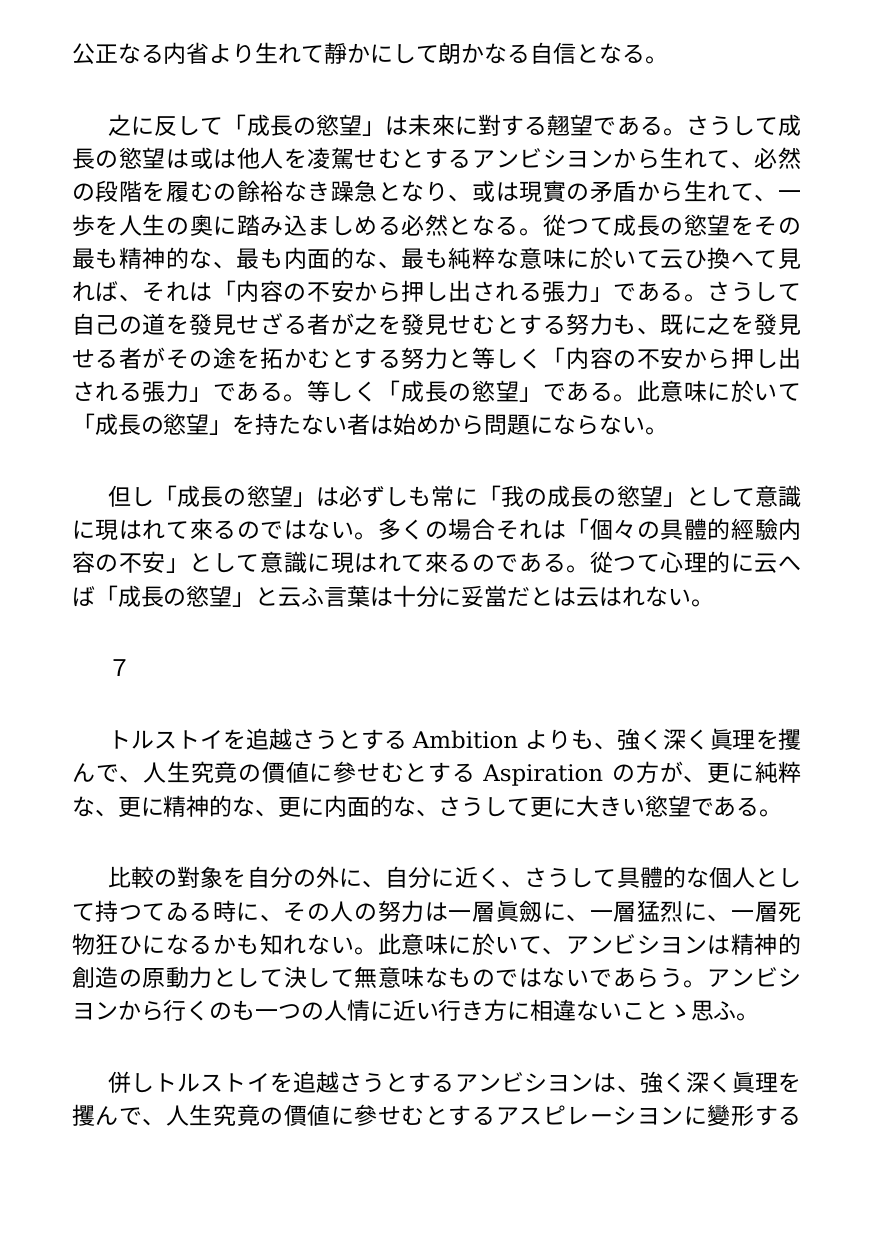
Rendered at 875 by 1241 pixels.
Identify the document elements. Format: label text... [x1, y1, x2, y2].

text ７ [72, 650, 802, 683]
text 公正なる内省より生れて靜かにして朗かなる自信となる。 [72, 36, 802, 69]
text トルストイを追越さうとする Ambition よりも、強く深く眞理を攫んで、人生究竟の價値に參せむとする Aspiration の方が、更に純粹な、更に精神的な、更に内面的な、さうして更に大きい慾望である。 [72, 722, 802, 822]
text 併しトルストイを追越さうとするアンビシヨンは、強く深く眞理を攫んで、人生究竟の價値に參せむとするアスピレーシヨンに變形する [72, 1065, 802, 1131]
text 之に反して「成長の慾望」は未來に對する翹望である。さうして成長の慾望は或は他人を凌駕せむとするアンビシヨンから生れて、必然の段階を履むの餘裕なき躁急となり、或は現實の矛盾から生れて、一歩を人生の奧に踏み込ましめる必然となる。從つて成長の慾望をその最も精神的な、最も内面的な、最も純粹な意味に於いて云ひ換へて見れば、それは「内容の不安から押し出される張力」である。さうして自己の道を發見せざる者が之を發見せむとする努力も、既に之を發見せる者がその途を拓かむとする努力と等しく「内容の不安から押し出される張力」である。等しく「成長の慾望」である。此意味に於いて「成長の慾望」を持たない者は始めから問題にならない。 [72, 108, 802, 440]
text 比較の對象を自分の外に、自分に近く、さうして具體的な個人として持つてゐる時に、その人の努力は一層眞劔に、一層猛烈に、一層死物狂ひになるかも知れない。此意味に於いて、アンビシヨンは精神的創造の原動力として決して無意味なものではないであらう。アンビシヨンから行くのも一つの人情に近い行き方に相違ないことゝ思ふ。 [72, 860, 802, 1026]
text 但し「成長の慾望」は必ずしも常に「我の成長の慾望」として意識に現はれて來るのではない。多くの場合それは「個々の具體的經驗内容の不安」として意識に現はれて來るのである。從つて心理的に云へば「成長の慾望」と云ふ言葉は十分に妥當だとは云はれない。 [72, 479, 802, 612]
